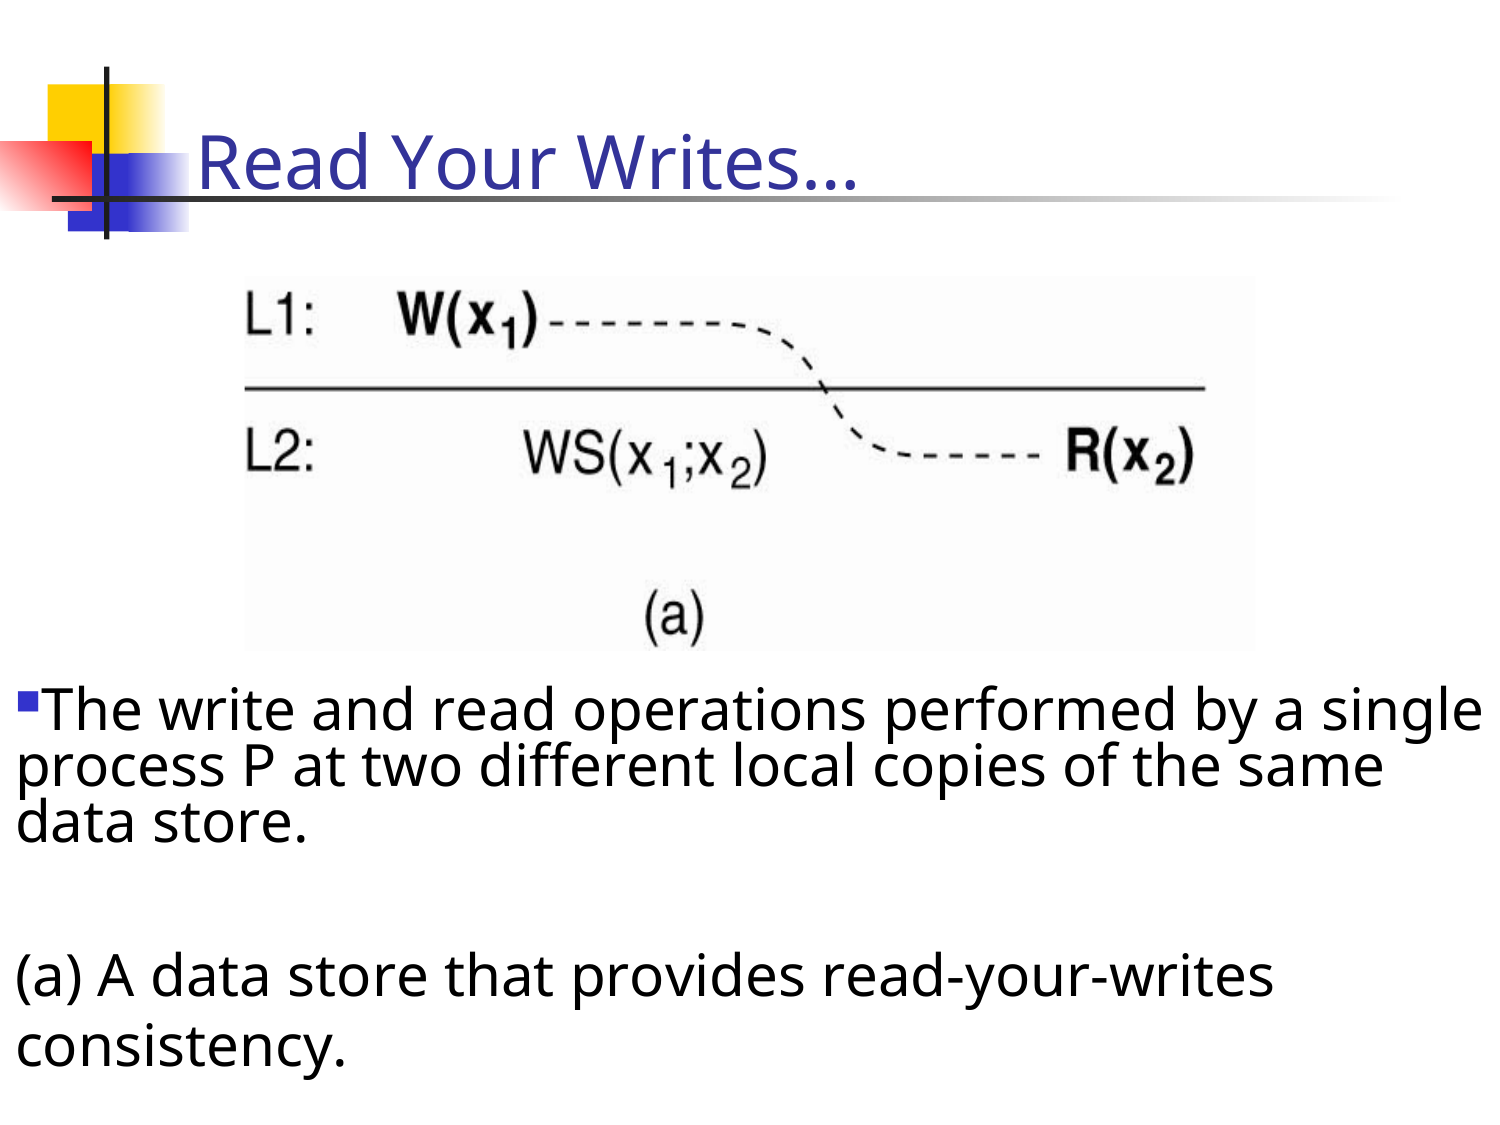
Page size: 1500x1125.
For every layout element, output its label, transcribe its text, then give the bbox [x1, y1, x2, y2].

text_box The write and read operations performed by a single process P at two different local copies of the same data store. (a) A data store that provides read-your-writes consistency. [0, 255, 1500, 1125]
picture [244, 276, 1256, 652]
text_box Read Your Writes… [180, 74, 1459, 213]
